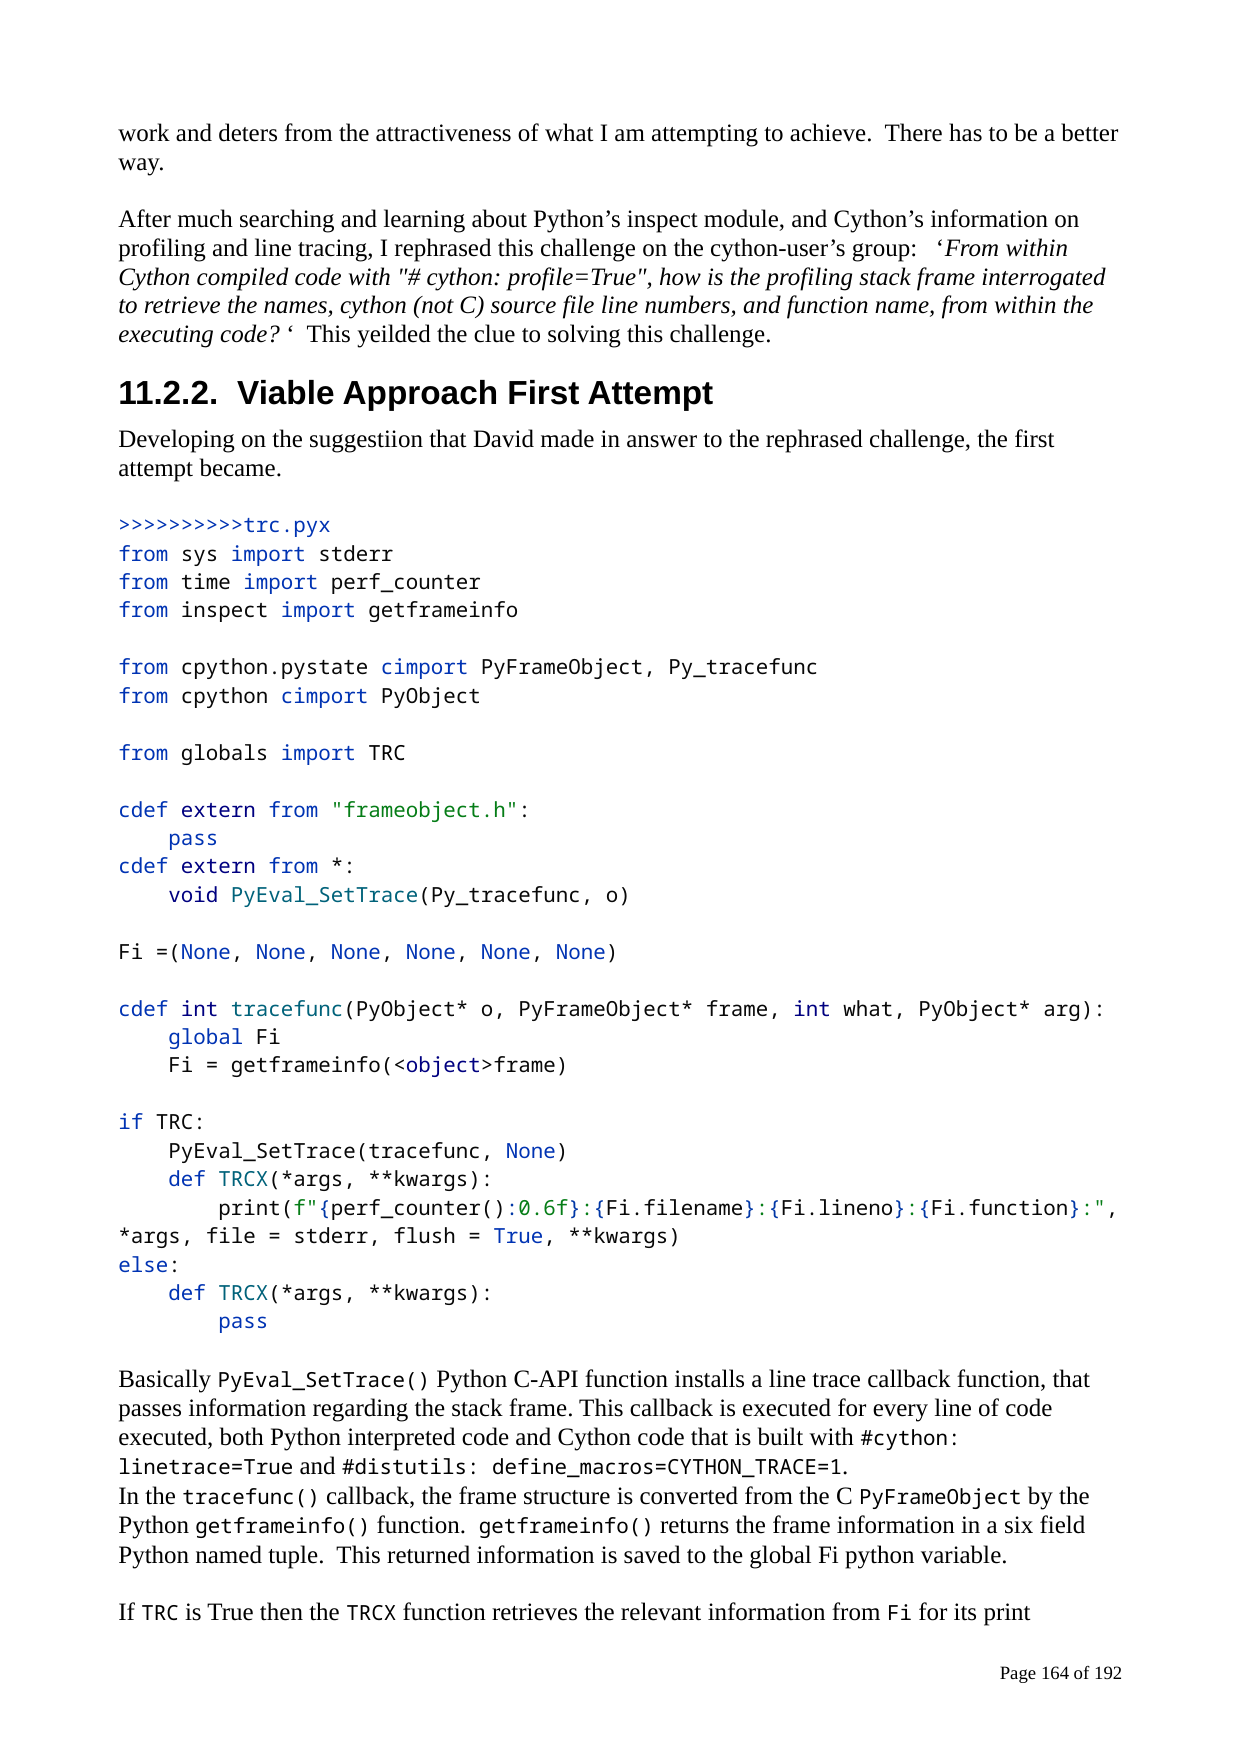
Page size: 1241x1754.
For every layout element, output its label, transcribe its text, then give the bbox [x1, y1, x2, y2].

text work and deters from the attractiveness of what I am attempting to achieve. There has to be a better way. [118, 118, 1122, 176]
text After much searching and learning about Python’s inspect module, and Cython’s information on profiling and line tracing, I rephrased this challenge on the cython-user’s group: ‘From within Cython compiled code with "# cython: profile=True", how is the profiling stack frame interrogated to retrieve the names, cython (not C) source file line numbers, and function name, from within the executing code? ‘ This yeilded the clue to solving this challenge. [118, 204, 1122, 348]
text >>>>>>>>>>trc.pyx [118, 510, 1122, 539]
text Basically PyEval_SetTrace() Python C-API function installs a line trace callback function, that passes information regarding the stack frame. This callback is executed for every line of code executed, both Python interpreted code and Cython code that is built with #cython: linetrace=True and #distutils: define_macros=CYTHON_TRACE=1. [118, 1364, 1122, 1481]
text In the tracefunc() callback, the frame structure is converted from the C PyFrameObject by the Python getframeinfo() function. getframeinfo() returns the frame information in a six field Python named tuple. This returned information is saved to the global Fi python variable. [118, 1481, 1122, 1569]
text If TRC is True then the TRCX function retrieves the relevant information from Fi for its print [118, 1597, 1122, 1627]
text Developing on the suggestiion that David made in answer to the rephrased challenge, the first attempt became. [118, 424, 1122, 482]
subtitle Viable Approach First Attempt [118, 373, 1122, 412]
text from sys import stderr from time import perf_counter from inspect import getframeinfo from cpython.pystate cimport PyFrameObject, Py_tracefunc from cpython cimport PyObject from globals import TRC cdef extern from "frameobject.h": pass cdef extern from *: void PyEval_SetTrace(Py_tracefunc, o) Fi =(None, None, None, None, None, None) cdef int tracefunc(PyObject* o, PyFrameObject* frame, int what, PyObject* arg): global Fi Fi = getframeinfo(<object>frame) if TRC: PyEval_SetTrace(tracefunc, None) def TRCX(*args, **kwargs): print(f"{perf_counter():0.6f}:{Fi.filename}:{Fi.lineno}:{Fi.function}:", *args, file = stderr, flush = True, **kwargs) else: def TRCX(*args, **kwargs): pass [118, 539, 1122, 1364]
